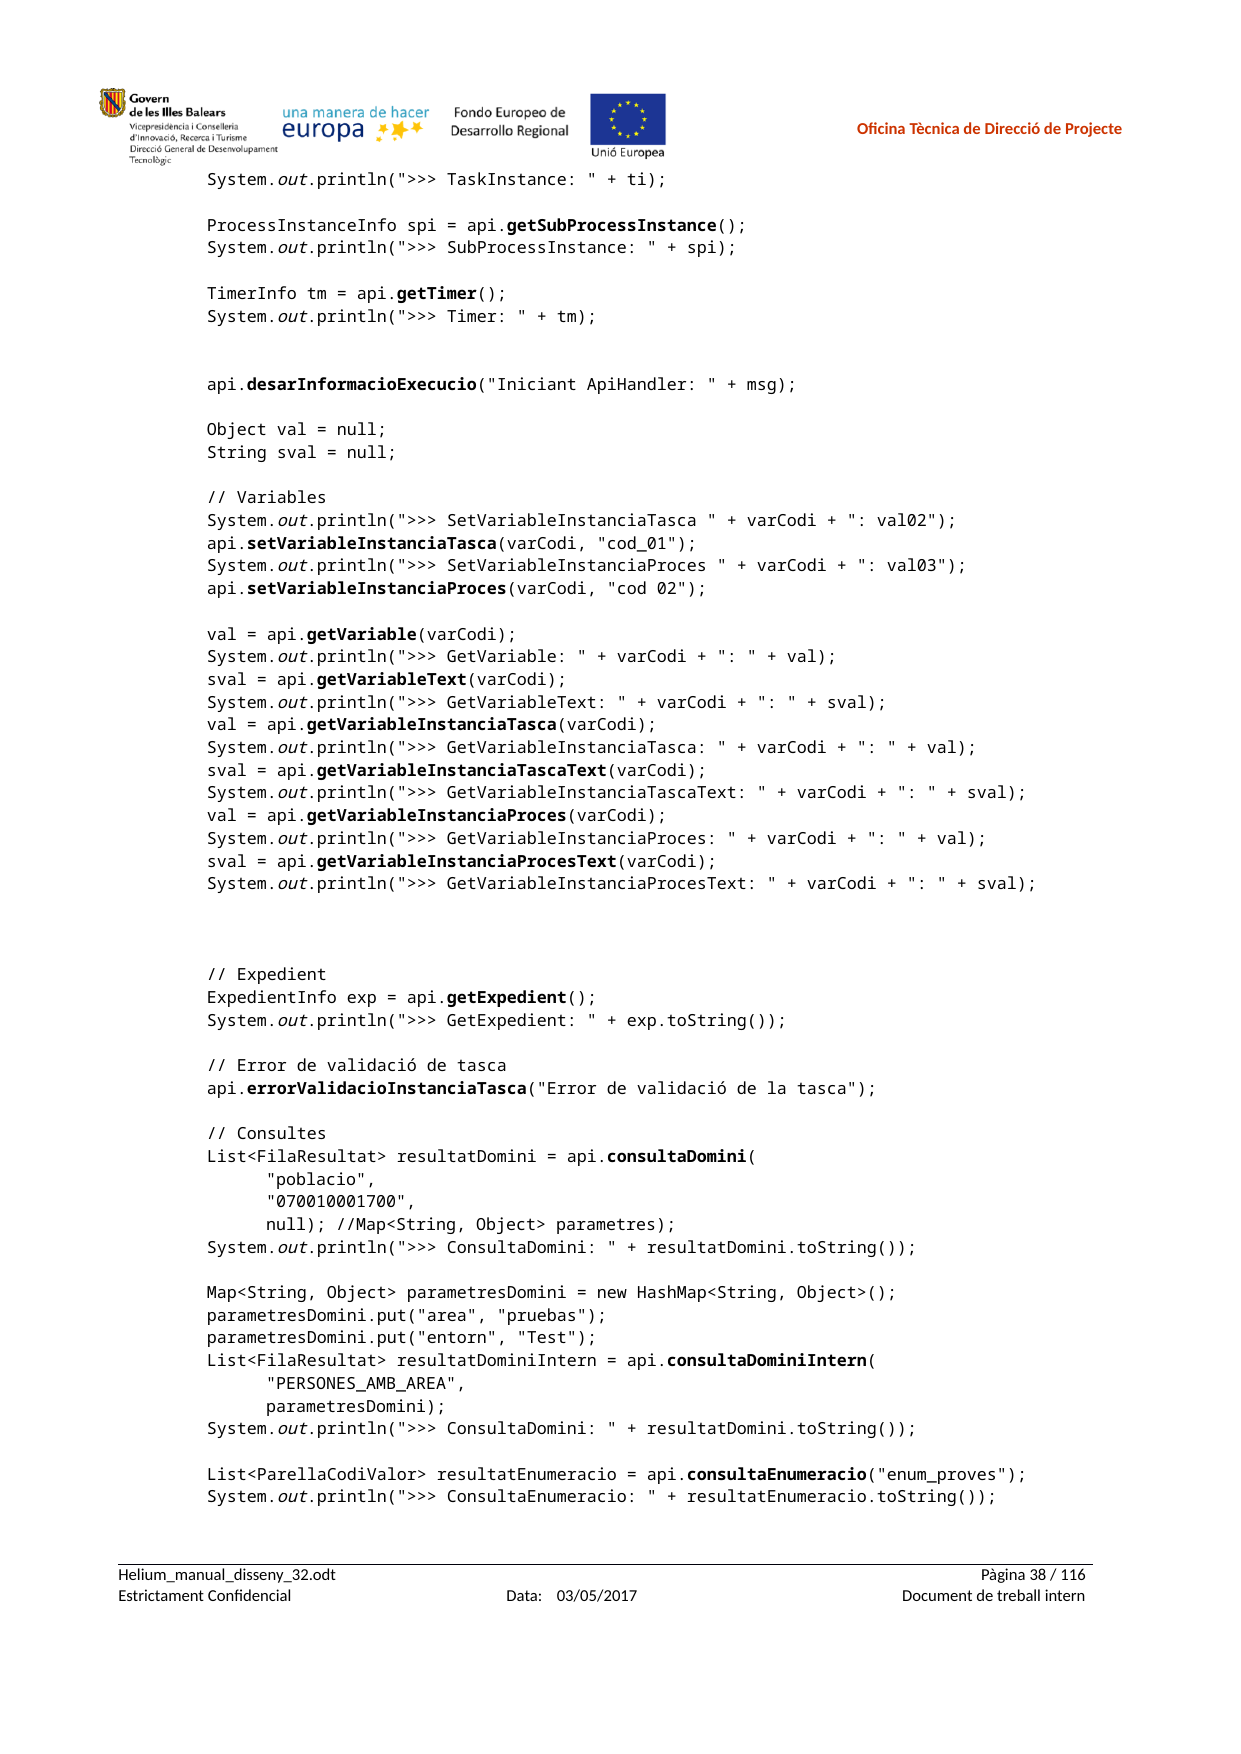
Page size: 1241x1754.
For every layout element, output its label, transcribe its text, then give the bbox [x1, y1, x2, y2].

text List<FilaResultat> resultatDomini = api.consultaDomini( [118, 1144, 1122, 1167]
text System.out.println(">>> GetVariableInstanciaTascaText: " + varCodi + ": " + sval); [118, 781, 1122, 804]
text System.out.println(">>> GetVariableInstanciaTasca: " + varCodi + ": " + val); [118, 736, 1122, 758]
text List<ParellaCodiValor> resultatEnumeracio = api.consultaEnumeracio("enum_proves"); [118, 1462, 1122, 1485]
text val = api.getVariableInstanciaProces(varCodi); [118, 804, 1122, 826]
text // Expedient [118, 963, 1122, 985]
text List<FilaResultat> resultatDominiIntern = api.consultaDominiIntern( [118, 1349, 1122, 1371]
text System.out.println(">>> ConsultaEnumeracio: " + resultatEnumeracio.toString()); [118, 1485, 1122, 1508]
text Map<String, Object> parametresDomini = new HashMap<String, Object>(); [118, 1281, 1122, 1303]
text // Variables [118, 486, 1122, 508]
text api.setVariableInstanciaProces(varCodi, "cod 02"); [118, 577, 1122, 599]
text System.out.println(">>> SetVariableInstanciaProces " + varCodi + ": val03"); [118, 554, 1122, 577]
text System.out.println(">>> GetVariableText: " + varCodi + ": " + sval); [118, 690, 1122, 713]
text "070010001700", [118, 1190, 1122, 1212]
text String sval = null; [118, 440, 1122, 463]
text // Error de validació de tasca [118, 1053, 1122, 1076]
text null); //Map<String, Object> parametres); [118, 1212, 1122, 1235]
text System.out.println(">>> SubProcessInstance: " + spi); [118, 236, 1122, 259]
text val = api.getVariable(varCodi); [118, 622, 1122, 645]
text // Consultes [118, 1122, 1122, 1144]
text System.out.println(">>> GetExpedient: " + exp.toString()); [118, 1008, 1122, 1031]
text TimerInfo tm = api.getTimer(); [118, 281, 1122, 304]
text parametresDomini.put("area", "pruebas"); [118, 1303, 1122, 1326]
text System.out.println(">>> ConsultaDomini: " + resultatDomini.toString()); [118, 1235, 1122, 1258]
text sval = api.getVariableInstanciaProcesText(varCodi); [118, 849, 1122, 872]
text ExpedientInfo exp = api.getExpedient(); [118, 985, 1122, 1008]
text "PERSONES_AMB_AREA", [118, 1371, 1122, 1394]
text sval = api.getVariableInstanciaTascaText(varCodi); [118, 758, 1122, 781]
text api.errorValidacioInstanciaTasca("Error de validació de la tasca"); [118, 1076, 1122, 1099]
text "poblacio", [118, 1167, 1122, 1190]
text System.out.println(">>> TaskInstance: " + ti); [118, 168, 1122, 191]
text System.out.println(">>> GetVariableInstanciaProces: " + varCodi + ": " + val); [118, 826, 1122, 849]
text sval = api.getVariableText(varCodi); [118, 667, 1122, 690]
text ProcessInstanceInfo spi = api.getSubProcessInstance(); [118, 213, 1122, 236]
text val = api.getVariableInstanciaTasca(varCodi); [118, 713, 1122, 736]
text System.out.println(">>> GetVariable: " + varCodi + ": " + val); [118, 645, 1122, 667]
text System.out.println(">>> ConsultaDomini: " + resultatDomini.toString()); [118, 1417, 1122, 1439]
picture [99, 87, 668, 166]
text System.out.println(">>> Timer: " + tm); [118, 304, 1122, 327]
text System.out.println(">>> SetVariableInstanciaTasca " + varCodi + ": val02"); [118, 508, 1122, 531]
text parametresDomini.put("entorn", "Test"); [118, 1326, 1122, 1349]
text Object val = null; [118, 418, 1122, 440]
text api.desarInformacioExecucio("Iniciant ApiHandler: " + msg); [118, 372, 1122, 395]
text parametresDomini); [118, 1394, 1122, 1417]
text System.out.println(">>> GetVariableInstanciaProcesText: " + varCodi + ": " + sval); [118, 872, 1122, 894]
text api.setVariableInstanciaTasca(varCodi, "cod_01"); [118, 531, 1122, 554]
